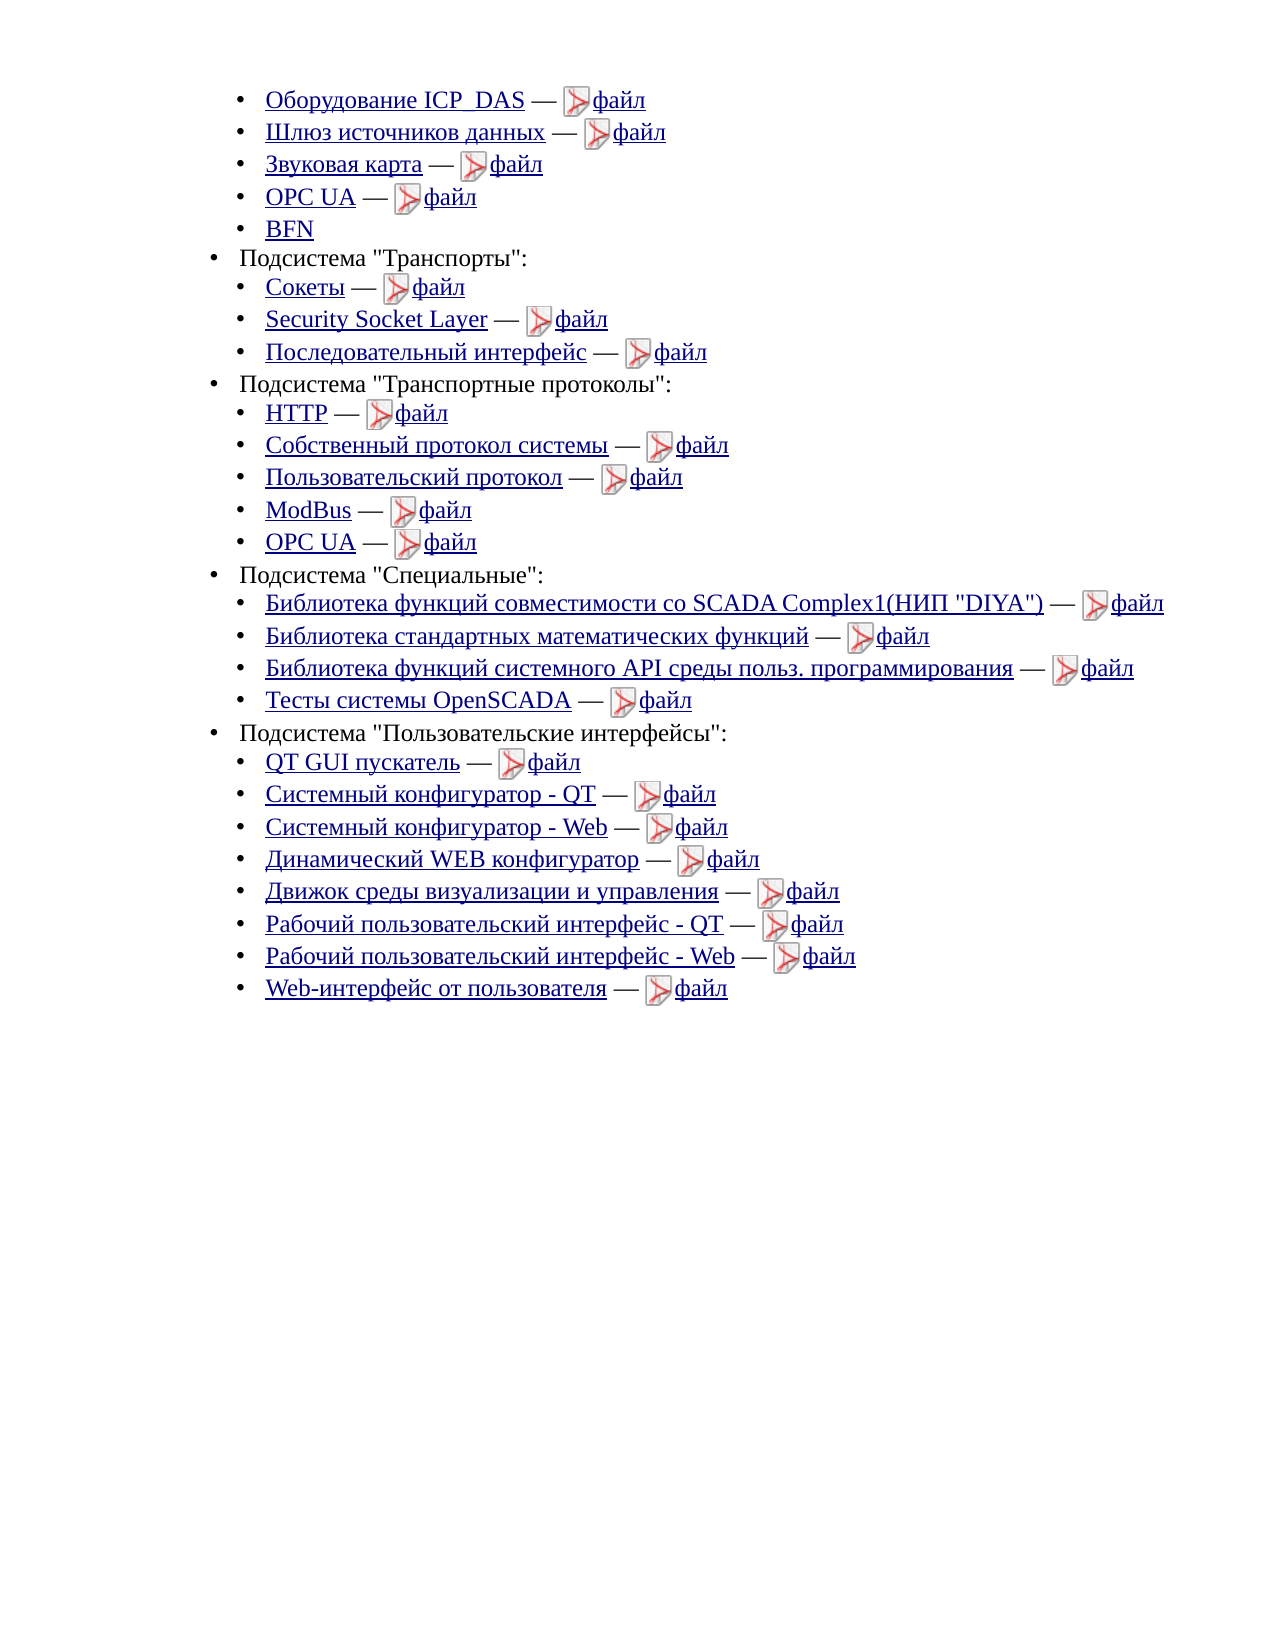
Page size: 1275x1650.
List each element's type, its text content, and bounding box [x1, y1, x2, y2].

picture [756, 878, 787, 909]
picture [393, 529, 424, 560]
picture [393, 183, 424, 215]
picture [1081, 590, 1111, 621]
list Тесты системы OpenSCADA — файл [236, 686, 1187, 718]
list Сокеты — файл [236, 272, 1187, 304]
list Последовательный интерфейс — файл [236, 337, 1187, 369]
picture [600, 464, 630, 495]
picture [677, 845, 707, 877]
list QT GUI пускатель — файл [236, 747, 1187, 779]
picture [846, 622, 877, 654]
list Подсистема "Специальные": [162, 560, 1187, 588]
list Подсистема "Пользовательские интерфейсы": [162, 718, 1187, 747]
list Системный конфигуратор - QT — файл [236, 779, 1187, 812]
picture [633, 781, 664, 812]
picture [525, 306, 555, 337]
picture [624, 338, 654, 369]
list Библиотека стандартных математических функций — файл [236, 621, 1187, 653]
list Рабочий пользовательский интерфейс - Web — [236, 941, 772, 973]
list OPC UA — файл [236, 527, 1187, 560]
picture [644, 975, 675, 1006]
list Шлюз источников данных — файл [236, 117, 1187, 149]
picture [1051, 655, 1081, 686]
picture [497, 748, 528, 780]
picture [365, 399, 395, 430]
list Рабочий пользовательский интерфейс - QT — файл [236, 909, 1187, 941]
list Пользовательский протокол — файл [236, 462, 1187, 495]
list Оборудование ICP_DAS — файл [236, 85, 1187, 117]
picture [761, 910, 803, 974]
list OPC UA — файл [236, 182, 1187, 214]
picture [562, 86, 593, 117]
list Security Socket Layer — файл [236, 304, 1187, 337]
list Звуковая карта — файл [236, 149, 1187, 182]
list Библиотека функций совместимости со SCADA Complex1(НИП "DIYA") — файл [236, 588, 1187, 621]
list Web-интерфейс от пользователя — файл [236, 973, 1187, 1035]
picture [460, 151, 490, 182]
list Подсистема "Транспортные протоколы": [162, 369, 1187, 398]
picture [382, 273, 412, 305]
picture [389, 496, 419, 528]
list Системный конфигуратор - Web — файл [236, 812, 1187, 844]
list Библиотека функций системного API среды польз. программирования — файл [236, 653, 1187, 686]
list Подсистема "Транспорты": [162, 243, 1187, 272]
picture [645, 813, 675, 844]
picture [583, 118, 613, 150]
list Движок среды визуализации и управления — файл [236, 876, 1187, 909]
picture [646, 431, 676, 463]
list Динамический WEB конфигуратор — файл [236, 844, 1187, 876]
list HTTP — файл [236, 398, 1187, 430]
list BFN [236, 214, 1187, 243]
list Собственный протокол системы — файл [236, 430, 1187, 462]
list файл [791, 941, 1187, 973]
picture [609, 687, 639, 718]
list ModBus — файл [236, 495, 1187, 527]
